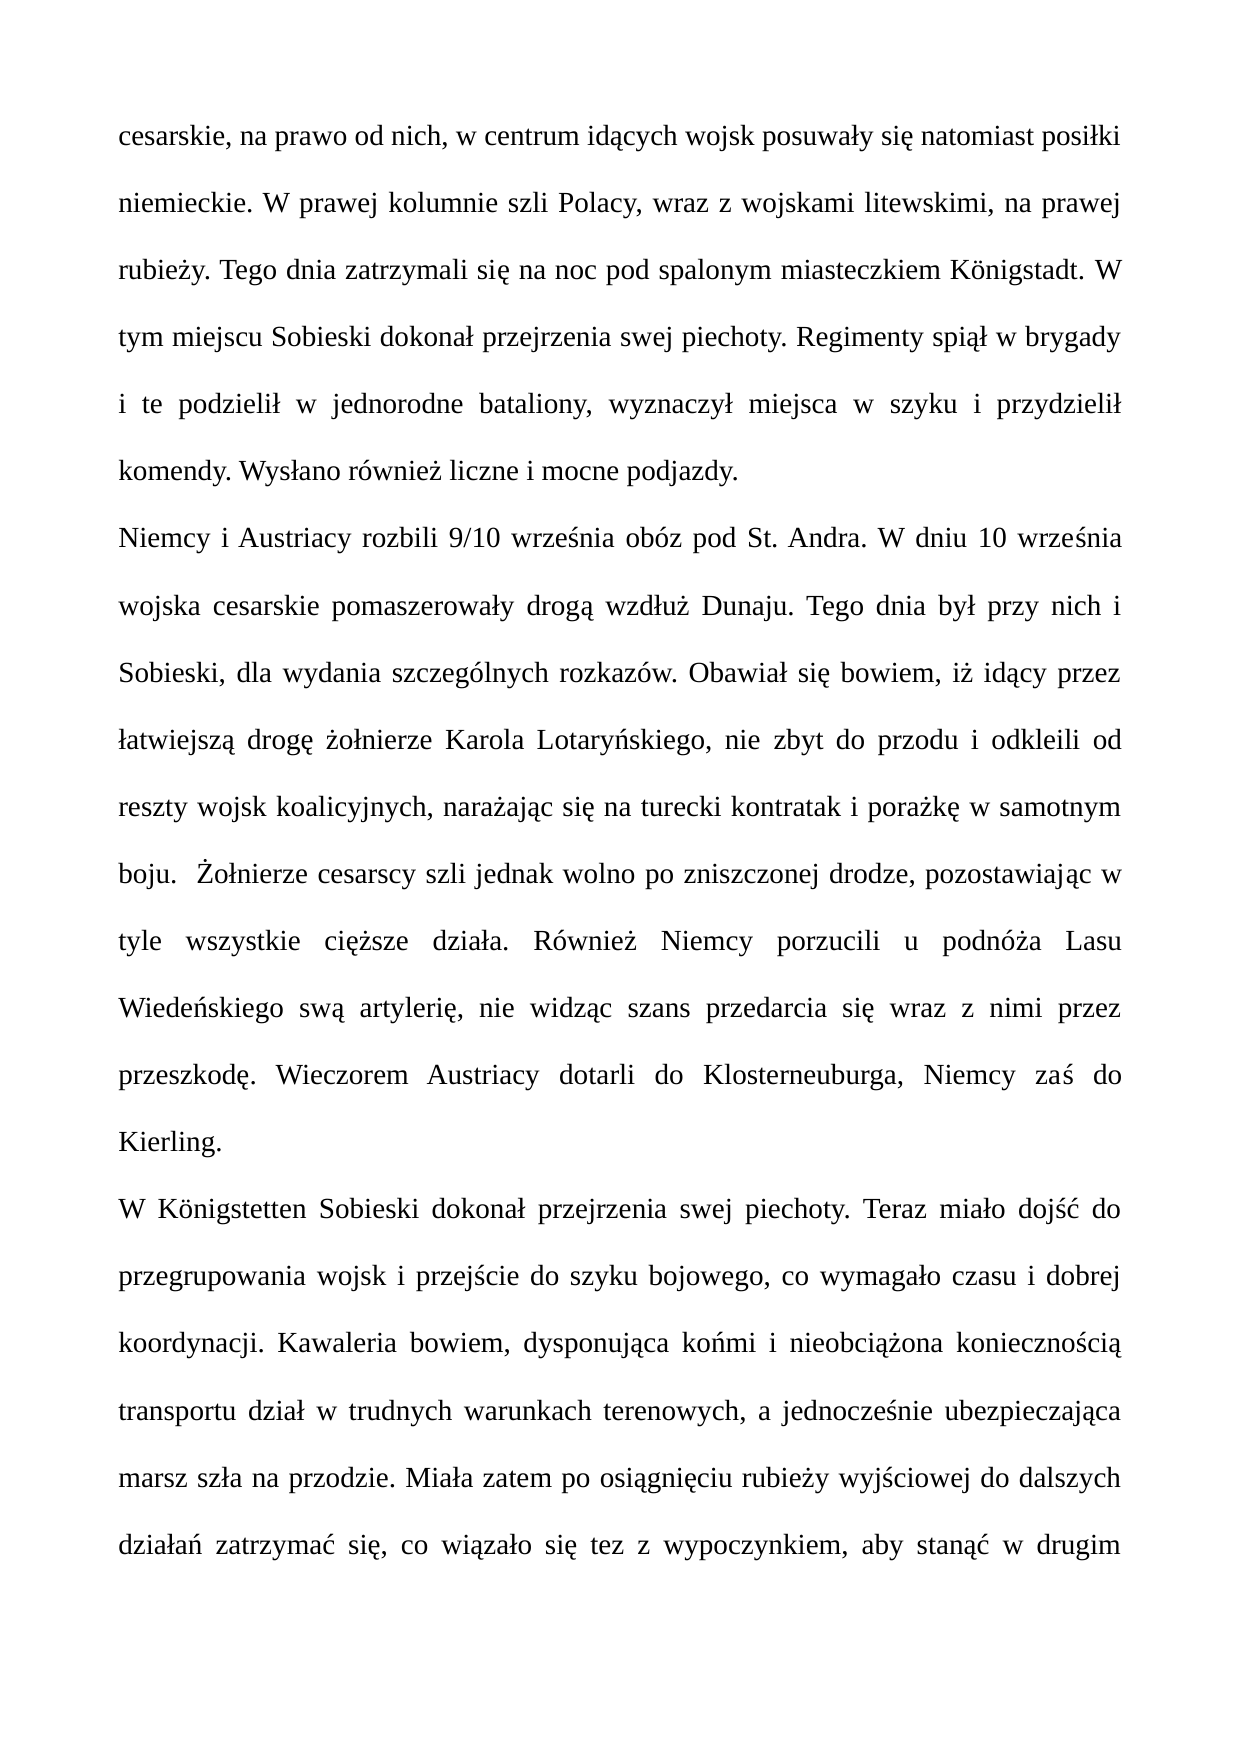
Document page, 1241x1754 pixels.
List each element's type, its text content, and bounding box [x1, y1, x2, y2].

text Niemcy i Austriacy rozbili 9/10 września obóz pod St. Andra. W dniu 10 września wojska cesarskie pomaszerowały drogą wzdłuż Dunaju. Tego dnia był przy nich i Sobieski, dla wydania szczególnych rozkazów. Obawiał się bowiem, iż idący przez łatwiejszą drogę żołnierze Karola Lotaryńskiego, nie zbyt do przodu i odkleili od reszty wojsk koalicyjnych, narażając się na turecki kontratak i porażkę w samotnym boju. Żołnierze cesarscy szli jednak wolno po zniszczonej drodze, pozostawiając w tyle wszystkie cięższe działa. Również Niemcy porzucili u podnóża Lasu Wiedeńskiego swą artylerię, nie widząc szans przedarcia się wraz z nimi przez przeszkodę. Wieczorem Austriacy dotarli do Klosterneuburga, Niemcy zaś do Kierling. [118, 521, 1122, 1158]
text W Königstetten Sobieski dokonał przejrzenia swej piechoty. Teraz miało dojść do przegrupowania wojsk i przejście do szyku bojowego, co wymagało czasu i dobrej koordynacji. Kawaleria bowiem, dysponująca końmi i nieobciążona koniecznością transportu dział w trudnych warunkach terenowych, a jednocześnie ubezpieczająca marsz szła na przodzie. Miała zatem po osiągnięciu rubieży wyjściowej do dalszych działań zatrzymać się, co wiązało się tez z wypoczynkiem, aby stanąć w drugim [118, 1191, 1122, 1560]
text cesarskie, na prawo od nich, w centrum idących wojsk posuwały się natomiast posiłki niemieckie. W prawej kolumnie szli Polacy, wraz z wojskami litewskimi, na prawej rubieży. Tego dnia zatrzymali się na noc pod spalonym miasteczkiem Königstadt. W tym miejscu Sobieski dokonał przejrzenia swej piechoty. Regimenty spiął w brygady i te podzielił w jednorodne bataliony, wyznaczył miejsca w szyku i przydzielił komendy. Wysłano również liczne i mocne podjazdy. [118, 118, 1122, 487]
